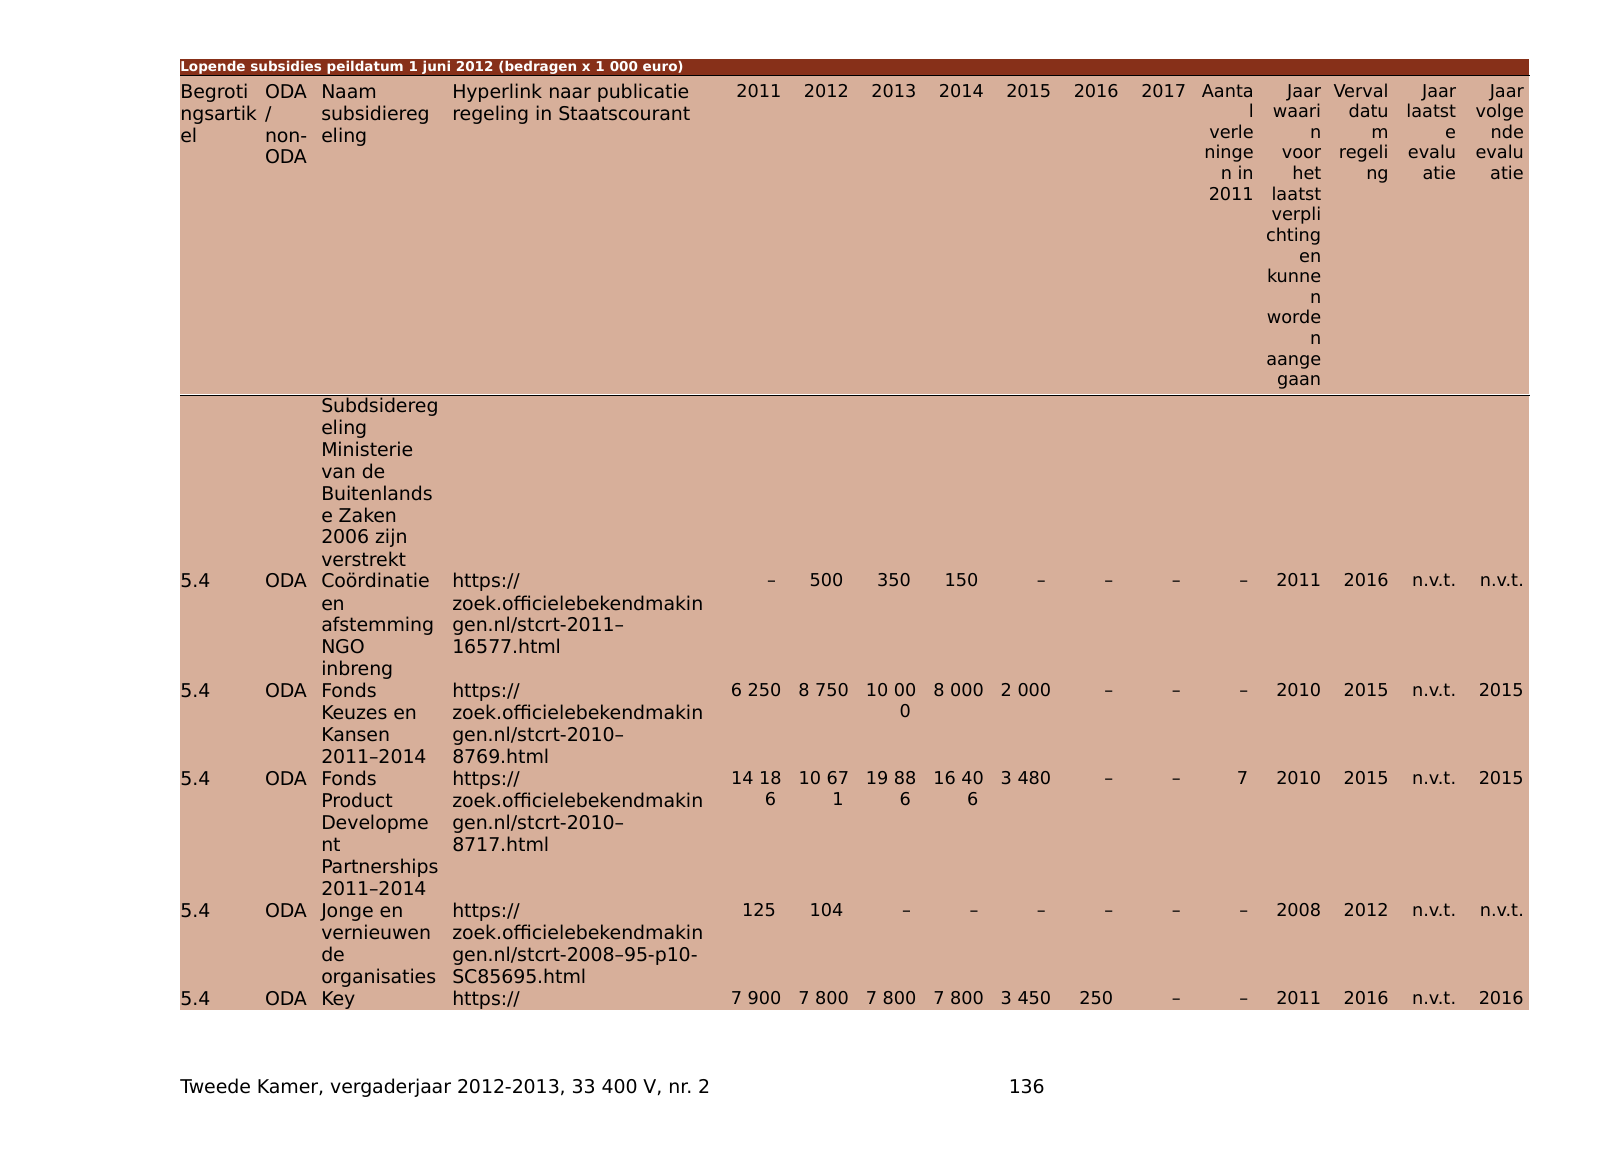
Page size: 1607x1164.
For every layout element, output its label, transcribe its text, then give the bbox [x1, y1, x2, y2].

table_cell 500 [787, 570, 855, 680]
table_cell 2016 [1057, 76, 1124, 394]
table_cell 5.4 [180, 768, 259, 900]
table_cell Aantal verleningen in 2011 [1192, 76, 1259, 394]
table_cell Coördinatie en afstemming NGO inbreng [315, 570, 446, 680]
table_cell 2016 [1462, 988, 1529, 1010]
table_cell [1259, 396, 1327, 570]
table_cell 2016 [1327, 988, 1394, 1010]
table_cell 2017 [1125, 76, 1192, 394]
table_cell n.v.t. [1394, 988, 1462, 1010]
table_cell 10 671 [787, 768, 855, 900]
table_cell ODA [259, 570, 315, 680]
table_cell Jaar laatste evaluatie [1394, 76, 1462, 394]
table_cell 5.4 [180, 900, 259, 988]
table_cell 2010 [1259, 768, 1327, 900]
table_cell Hyperlink naar publicatie regeling in Staatscourant [446, 76, 720, 394]
table_cell 16 406 [922, 768, 989, 900]
table_cell https:// [446, 988, 720, 1010]
table_cell [1327, 396, 1394, 570]
table_cell Subdsideregeling Ministerie van de Buitenlandse Zaken 2006 zijn verstrekt [315, 396, 446, 570]
table_cell [1192, 396, 1259, 570]
table_cell 2013 [855, 76, 922, 394]
table_cell – [1057, 768, 1124, 900]
table_cell 19 886 [855, 768, 922, 900]
table_cell – [1125, 680, 1192, 768]
table_cell 250 [1057, 988, 1124, 1010]
table_cell 2 000 [990, 680, 1057, 768]
table_cell 5.4 [180, 680, 259, 768]
table_cell n.v.t. [1394, 570, 1462, 680]
table_cell [1394, 396, 1462, 570]
table_cell 2015 [1327, 768, 1394, 900]
table_cell [259, 396, 315, 570]
table_cell – [1192, 988, 1259, 1010]
table_cell 2014 [922, 76, 989, 394]
table_cell 2012 [1327, 900, 1394, 988]
table_cell Begrotingsartikel [180, 76, 259, 394]
table_cell ODA [259, 680, 315, 768]
table_cell 2011 [1259, 988, 1327, 1010]
table_cell 2011 [1259, 570, 1327, 680]
table_cell – [1125, 988, 1192, 1010]
table_cell – [1125, 570, 1192, 680]
table_cell https://zoek.officielebekendmakingen.nl/stcrt-2008–95-p10-SC85695.html [446, 900, 720, 988]
table_cell 104 [787, 900, 855, 988]
table_cell n.v.t. [1394, 768, 1462, 900]
table_cell 14 186 [720, 768, 787, 900]
table_cell Jonge en vernieuwende organisaties [315, 900, 446, 988]
table_cell 7 800 [855, 988, 922, 1010]
table_cell 7 [1192, 768, 1259, 900]
table_cell – [1192, 900, 1259, 988]
table_cell [446, 396, 720, 570]
table_cell 7 900 [720, 988, 787, 1010]
table_cell – [855, 900, 922, 988]
table_cell n.v.t. [1462, 570, 1529, 680]
table_cell 3 480 [990, 768, 1057, 900]
table_cell – [990, 900, 1057, 988]
table_cell n.v.t. [1394, 680, 1462, 768]
table_cell 2012 [787, 76, 855, 394]
table_cell – [1125, 900, 1192, 988]
table_cell ODA [259, 768, 315, 900]
table_cell 5.4 [180, 570, 259, 680]
table_cell [855, 396, 922, 570]
table_header Lopende subsidies peildatum 1 juni 2012 (bedragen x 1 000 euro) [180, 59, 1529, 75]
table_cell Fonds Keuzes en Kansen 2011–2014 [315, 680, 446, 768]
table_cell 10 000 [855, 680, 922, 768]
table_cell 2010 [1259, 680, 1327, 768]
table_cell 2011 [720, 76, 787, 394]
table_cell https://zoek.officielebekendmakingen.nl/stcrt-2010–8769.html [446, 680, 720, 768]
table_cell n.v.t. [1394, 900, 1462, 988]
table_cell 2008 [1259, 900, 1327, 988]
table_cell Jaar volgende evaluatie [1462, 76, 1529, 394]
table_cell – [1192, 680, 1259, 768]
table_cell [990, 396, 1057, 570]
table_cell n.v.t. [1462, 900, 1529, 988]
table_cell https://zoek.officielebekendmakingen.nl/stcrt-2011–16577.html [446, 570, 720, 680]
table_cell 2015 [1327, 680, 1394, 768]
table_cell 125 [720, 900, 787, 988]
table_cell 3 450 [990, 988, 1057, 1010]
table_cell 2016 [1327, 570, 1394, 680]
table_cell – [1057, 900, 1124, 988]
table_cell [180, 396, 259, 570]
table_cell ODA [259, 900, 315, 988]
table_cell 5.4 [180, 988, 259, 1010]
table_cell ODA/ non- ODA [259, 76, 315, 394]
table_cell 150 [922, 570, 989, 680]
table_cell 7 800 [787, 988, 855, 1010]
table_cell Fonds Product Development Partnerships 2011–2014 [315, 768, 446, 900]
table_cell Verval datum regeling [1327, 76, 1394, 394]
table_cell 350 [855, 570, 922, 680]
table_cell [787, 396, 855, 570]
table_cell – [990, 570, 1057, 680]
table_cell ODA [259, 988, 315, 1010]
table_cell – [922, 900, 989, 988]
table_cell 6 250 [720, 680, 787, 768]
table_cell – [1125, 768, 1192, 900]
table_cell [1462, 396, 1529, 570]
table_cell Jaar waarin voor het laatst verplichtingen kunnen worden aangegaan [1259, 76, 1327, 394]
table_cell [720, 396, 787, 570]
table_cell [922, 396, 989, 570]
table_cell – [1057, 680, 1124, 768]
table_cell Key [315, 988, 446, 1010]
table_cell [1125, 396, 1192, 570]
table_cell [1057, 396, 1124, 570]
table_cell 8 000 [922, 680, 989, 768]
table_cell 2015 [1462, 680, 1529, 768]
table_cell 8 750 [787, 680, 855, 768]
table_cell 2015 [990, 76, 1057, 394]
table_cell 7 800 [922, 988, 989, 1010]
table_cell – [1057, 570, 1124, 680]
table_cell https://zoek.officielebekendmakingen.nl/stcrt-2010–8717.html [446, 768, 720, 900]
table_cell Naam subsidieregeling [315, 76, 446, 394]
table_cell 2015 [1462, 768, 1529, 900]
table_cell – [1192, 570, 1259, 680]
table_cell – [720, 570, 787, 680]
